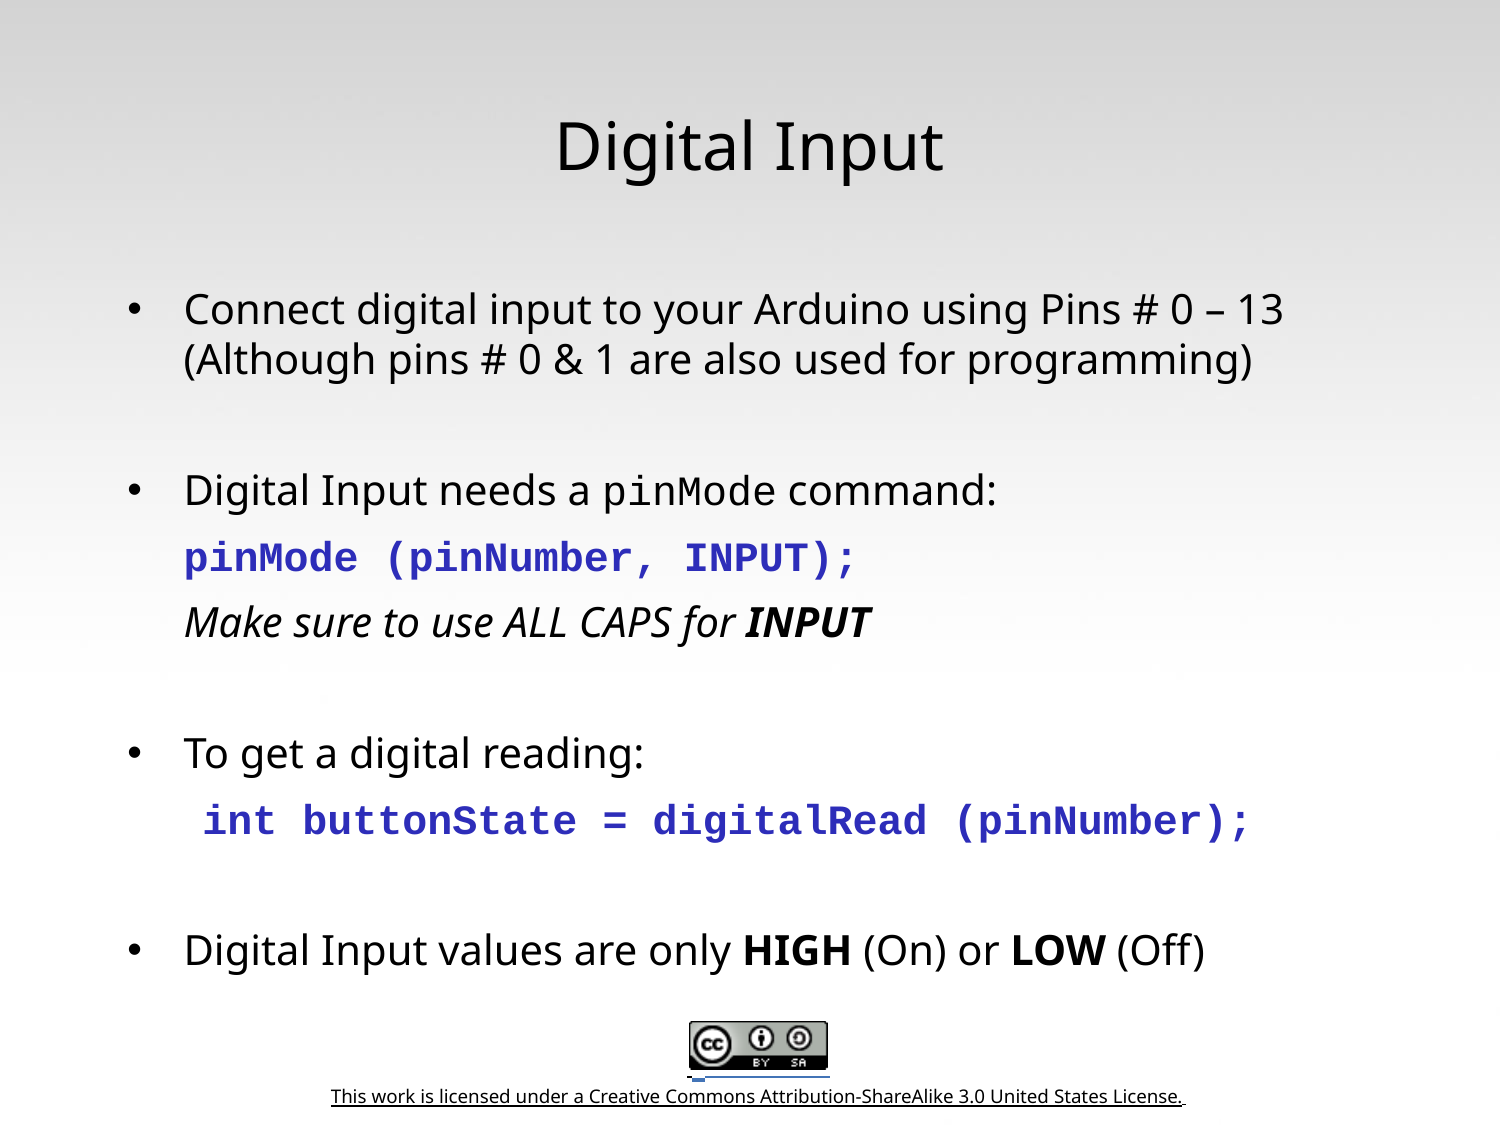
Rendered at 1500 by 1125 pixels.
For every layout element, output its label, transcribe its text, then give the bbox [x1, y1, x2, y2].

picture [0, 0, 1500, 1125]
title Digital Input [112, 50, 1388, 238]
list Connect digital input to your Arduino using Pins # 0 – 13 (Although pins # 0 & 1 are also used for programming) Digital Input needs a pinMode command: pinMode (pinNumber, INPUT); Make sure to use ALL CAPS for INPUT To get a digital reading: int buttonState = digitalRead (pinNumber); Digital Input values are only HIGH (On) or LOW (Off) [112, 275, 1500, 1000]
